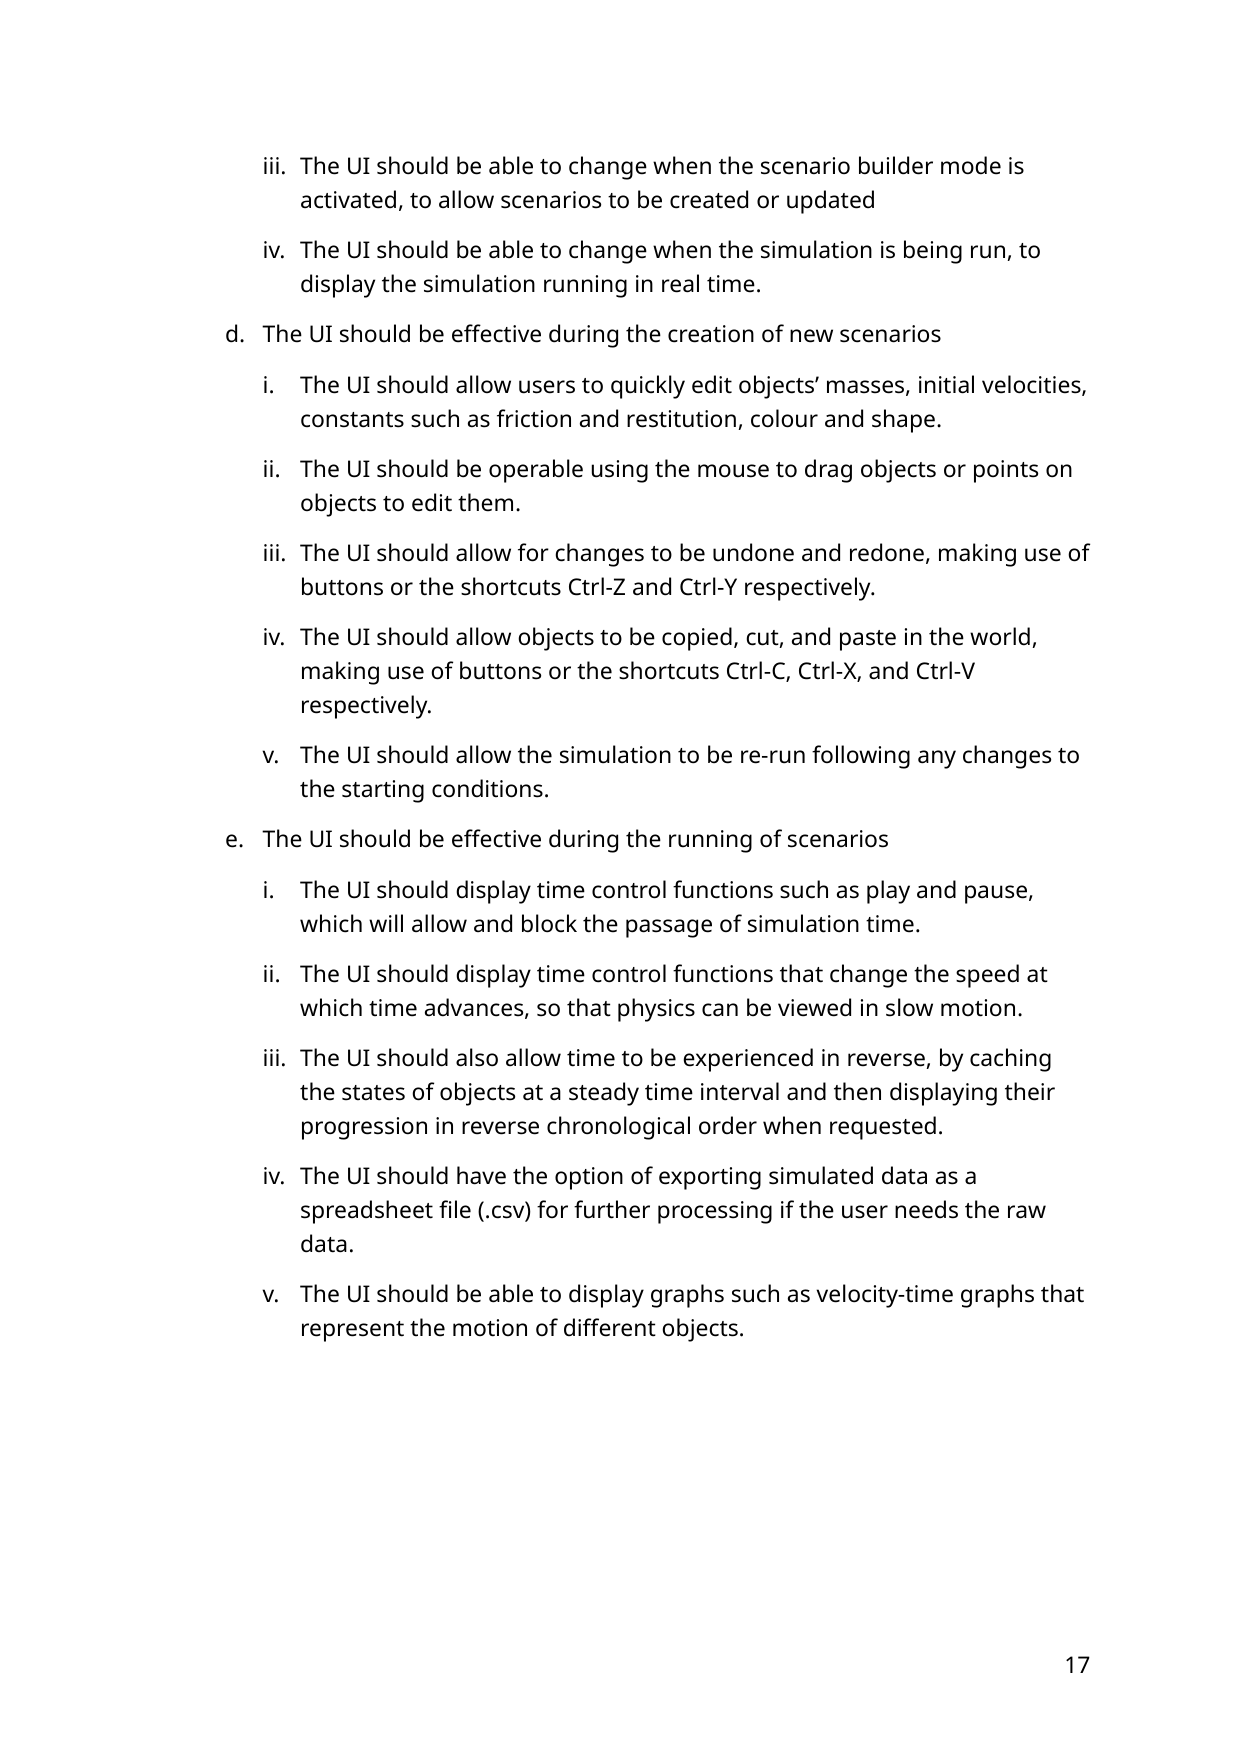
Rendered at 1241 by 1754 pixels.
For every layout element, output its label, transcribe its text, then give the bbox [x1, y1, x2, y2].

list The UI should be able to change when the simulation is being run, to display the simulation running in real time. [262, 234, 1090, 299]
list The UI should be able to change when the scenario builder mode is activated, to allow scenarios to be created or updated [262, 150, 1090, 215]
list The UI should allow objects to be copied, cut, and paste in the world, making use of buttons or the shortcuts Ctrl-C, Ctrl-X, and Ctrl-V respectively. [262, 621, 1090, 720]
list The UI should be able to display graphs such as velocity-time graphs that represent the motion of different objects. [262, 1278, 1090, 1343]
list The UI should display time control functions such as play and pause, which will allow and block the passage of simulation time. [262, 874, 1090, 939]
list The UI should display time control functions that change the speed at which time advances, so that physics can be viewed in slow motion. [262, 958, 1090, 1023]
list The UI should be effective during the running of scenarios [225, 823, 1090, 854]
list The UI should be effective during the creation of new scenarios [225, 318, 1090, 349]
list The UI should be operable using the mouse to drag objects or points on objects to edit them. [262, 453, 1090, 518]
list The UI should have the option of exporting simulated data as a spreadsheet file (.csv) for further processing if the user needs the raw data. [262, 1160, 1090, 1259]
list The UI should allow for changes to be undone and redone, making use of buttons or the shortcuts Ctrl-Z and Ctrl-Y respectively. [262, 537, 1090, 602]
list The UI should allow users to quickly edit objects’ masses, initial velocities, constants such as friction and restitution, colour and shape. [262, 369, 1090, 434]
list The UI should also allow time to be experienced in reverse, by caching the states of objects at a steady time interval and then displaying their progression in reverse chronological order when requested. [262, 1042, 1090, 1141]
list The UI should allow the simulation to be re-run following any changes to the starting conditions. [262, 739, 1090, 804]
